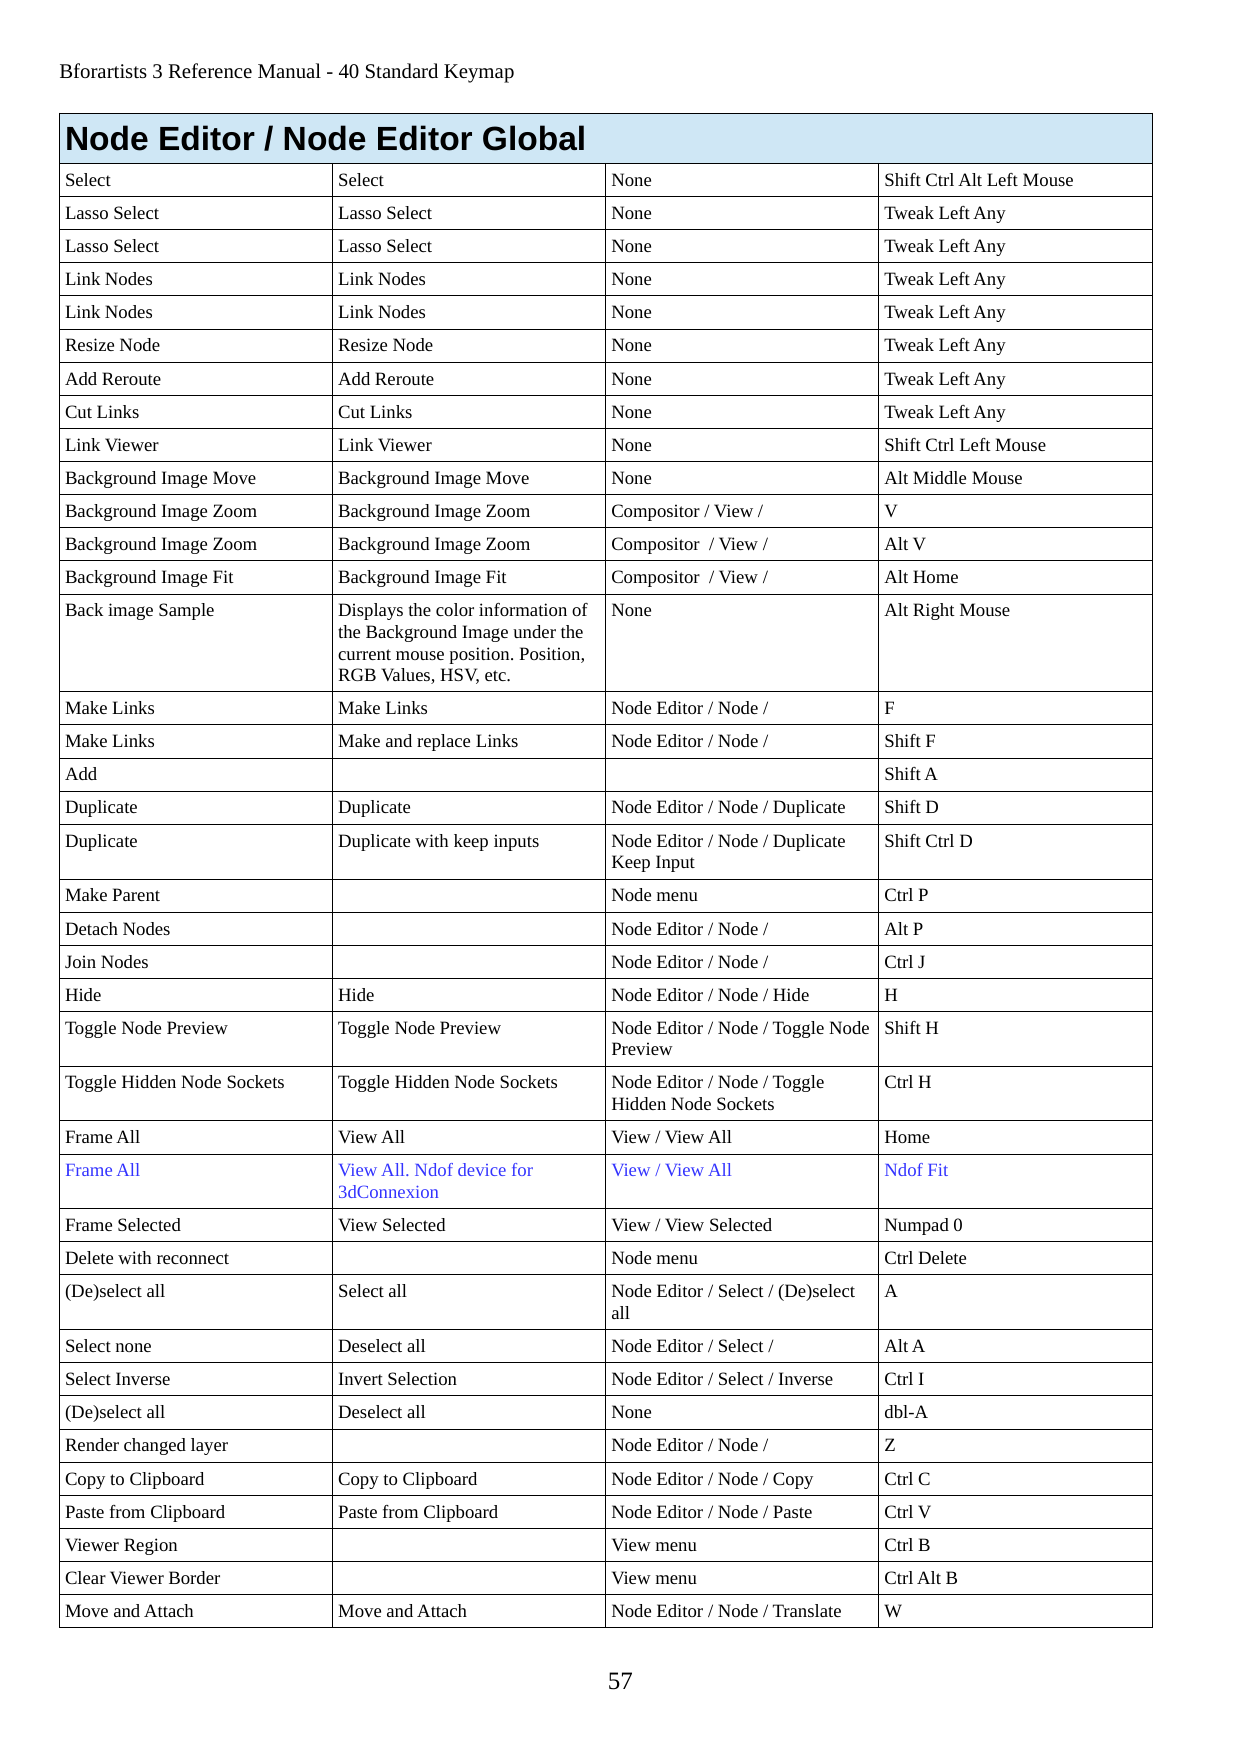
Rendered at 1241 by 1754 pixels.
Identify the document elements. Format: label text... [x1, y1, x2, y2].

table_cell Node Editor / Node / Duplicate Keep Input [606, 825, 878, 878]
table_cell None [606, 429, 878, 461]
table_cell Link Nodes [60, 263, 332, 295]
table_cell Tweak Left Any [879, 197, 1152, 229]
table_cell Shift A [879, 759, 1152, 791]
table_cell [333, 759, 605, 791]
table_cell [606, 759, 878, 791]
table_cell Make Parent [60, 880, 332, 912]
table_cell Tweak Left Any [879, 396, 1152, 428]
table_cell None [606, 595, 878, 691]
table_cell None [606, 263, 878, 295]
table_cell Node Editor / Node / Hide [606, 979, 878, 1011]
table_cell Select Inverse [60, 1363, 332, 1395]
table_cell Copy to Clipboard [333, 1463, 605, 1495]
table_cell View menu [606, 1529, 878, 1561]
table_cell Alt Home [879, 561, 1152, 593]
table_cell Ndof Fit [879, 1155, 1152, 1208]
table_cell Tweak Left Any [879, 263, 1152, 295]
table_cell None [606, 462, 878, 494]
table_cell Background Image Move [60, 462, 332, 494]
table_cell Shift Ctrl Alt Left Mouse [879, 164, 1152, 196]
table_cell Link Nodes [333, 296, 605, 328]
table_cell Ctrl H [879, 1067, 1152, 1120]
table_cell Alt A [879, 1330, 1152, 1362]
table_cell Viewer Region [60, 1529, 332, 1561]
table_cell None [606, 1396, 878, 1428]
table_cell Background Image Fit [333, 561, 605, 593]
table_cell None [606, 197, 878, 229]
table_cell Cut Links [60, 396, 332, 428]
table_cell Duplicate [60, 792, 332, 824]
table_cell Ctrl Delete [879, 1242, 1152, 1274]
table_cell Background Image Zoom [333, 528, 605, 560]
table_cell Select [333, 164, 605, 196]
table_cell None [606, 164, 878, 196]
table_cell V [879, 495, 1152, 527]
table_cell Node Editor / Node / Duplicate [606, 792, 878, 824]
table_cell Frame All [60, 1155, 332, 1208]
table_cell Ctrl B [879, 1529, 1152, 1561]
table_cell H [879, 979, 1152, 1011]
table_header Node Editor / Node Editor Global [60, 114, 1152, 163]
table_cell Node Editor / Node / Toggle Node Preview [606, 1012, 878, 1066]
table_cell Node Editor / Node / Paste [606, 1496, 878, 1528]
table_cell View / View All [606, 1121, 878, 1153]
table_cell Tweak Left Any [879, 296, 1152, 328]
table_cell View / View Selected [606, 1209, 878, 1241]
table_cell Lasso Select [333, 197, 605, 229]
table_cell [333, 1430, 605, 1462]
table_cell Lasso Select [333, 230, 605, 262]
table_cell Ctrl P [879, 880, 1152, 912]
table_cell Toggle Hidden Node Sockets [333, 1067, 605, 1120]
table_cell [333, 913, 605, 945]
table_cell Duplicate [60, 825, 332, 878]
table_cell Ctrl I [879, 1363, 1152, 1395]
table_cell Compositor / View / [606, 561, 878, 593]
table_cell Ctrl J [879, 946, 1152, 978]
table_cell Node Editor / Node / [606, 725, 878, 757]
table_cell Shift H [879, 1012, 1152, 1066]
table_cell Toggle Node Preview [333, 1012, 605, 1066]
table_cell Deselect all [333, 1330, 605, 1362]
table_cell Make Links [60, 692, 332, 724]
table_cell Link Viewer [333, 429, 605, 461]
table_cell Node Editor / Node / [606, 692, 878, 724]
table_cell Detach Nodes [60, 913, 332, 945]
table_cell Lasso Select [60, 230, 332, 262]
table_cell Add Reroute [333, 363, 605, 395]
table_cell Make and replace Links [333, 725, 605, 757]
table_cell None [606, 296, 878, 328]
table_cell Copy to Clipboard [60, 1463, 332, 1495]
table_cell Tweak Left Any [879, 230, 1152, 262]
table_cell (De)select all [60, 1275, 332, 1329]
table_cell Add Reroute [60, 363, 332, 395]
table_cell View / View All [606, 1155, 878, 1208]
table_cell Link Nodes [60, 296, 332, 328]
table_cell Move and Attach [333, 1595, 605, 1627]
table_cell View Selected [333, 1209, 605, 1241]
table_cell Node menu [606, 1242, 878, 1274]
table_cell Invert Selection [333, 1363, 605, 1395]
table_cell Background Image Move [333, 462, 605, 494]
table_cell [333, 880, 605, 912]
table_cell Node Editor / Node / [606, 1430, 878, 1462]
table_cell Compositor / View / [606, 528, 878, 560]
table_cell Delete with reconnect [60, 1242, 332, 1274]
table_cell None [606, 396, 878, 428]
table_cell Render changed layer [60, 1430, 332, 1462]
table_cell Frame All [60, 1121, 332, 1153]
table_cell Paste from Clipboard [60, 1496, 332, 1528]
table_cell F [879, 692, 1152, 724]
table_cell Tweak Left Any [879, 363, 1152, 395]
table_cell Resize Node [333, 330, 605, 362]
table_cell Link Nodes [333, 263, 605, 295]
table_cell Toggle Node Preview [60, 1012, 332, 1066]
table_cell Alt P [879, 913, 1152, 945]
table_cell A [879, 1275, 1152, 1329]
table_cell Node Editor / Select / (De)select all [606, 1275, 878, 1329]
table_cell Background Image Zoom [333, 495, 605, 527]
table_cell None [606, 230, 878, 262]
table_cell [333, 1242, 605, 1274]
table_cell Hide [60, 979, 332, 1011]
table_cell [333, 946, 605, 978]
table_cell Alt Middle Mouse [879, 462, 1152, 494]
table_cell Duplicate with keep inputs [333, 825, 605, 878]
table_cell Shift Ctrl D [879, 825, 1152, 878]
table_cell Z [879, 1430, 1152, 1462]
table_cell Ctrl Alt B [879, 1562, 1152, 1594]
table_cell Duplicate [333, 792, 605, 824]
table_cell Background Image Zoom [60, 528, 332, 560]
table_cell Node Editor / Node / [606, 946, 878, 978]
table_cell Shift Ctrl Left Mouse [879, 429, 1152, 461]
table_cell Toggle Hidden Node Sockets [60, 1067, 332, 1120]
table_cell Link Viewer [60, 429, 332, 461]
table_cell Deselect all [333, 1396, 605, 1428]
table_cell Background Image Zoom [60, 495, 332, 527]
table_cell View All [333, 1121, 605, 1153]
table_cell Compositor / View / [606, 495, 878, 527]
table_cell Clear Viewer Border [60, 1562, 332, 1594]
table_cell Cut Links [333, 396, 605, 428]
table_cell Node menu [606, 880, 878, 912]
table_cell Node Editor / Select / [606, 1330, 878, 1362]
table_cell Hide [333, 979, 605, 1011]
table_cell View All. Ndof device for 3dConnexion [333, 1155, 605, 1208]
table_cell Numpad 0 [879, 1209, 1152, 1241]
table_cell Tweak Left Any [879, 330, 1152, 362]
table_cell View menu [606, 1562, 878, 1594]
table_cell Node Editor / Node / Toggle Hidden Node Sockets [606, 1067, 878, 1120]
table_cell Resize Node [60, 330, 332, 362]
table_cell Select all [333, 1275, 605, 1329]
table_cell Select [60, 164, 332, 196]
table_cell Node Editor / Node / Copy [606, 1463, 878, 1495]
table_cell Lasso Select [60, 197, 332, 229]
table_cell Make Links [333, 692, 605, 724]
table_cell Node Editor / Node / Translate [606, 1595, 878, 1627]
table_cell Ctrl C [879, 1463, 1152, 1495]
table_cell None [606, 330, 878, 362]
table_cell Join Nodes [60, 946, 332, 978]
table_cell None [606, 363, 878, 395]
table_cell (De)select all [60, 1396, 332, 1428]
table_cell Home [879, 1121, 1152, 1153]
table_cell Shift F [879, 725, 1152, 757]
table_cell [333, 1562, 605, 1594]
table_cell dbl-A [879, 1396, 1152, 1428]
table_cell Move and Attach [60, 1595, 332, 1627]
table_cell Displays the color information of the Background Image under the current mouse position. Position, RGB Values, HSV, etc. [333, 595, 605, 691]
table_cell Alt V [879, 528, 1152, 560]
table_cell Make Links [60, 725, 332, 757]
table_cell Ctrl V [879, 1496, 1152, 1528]
table_cell Node Editor / Select / Inverse [606, 1363, 878, 1395]
table_cell Select none [60, 1330, 332, 1362]
table_cell Background Image Fit [60, 561, 332, 593]
table_cell Node Editor / Node / [606, 913, 878, 945]
table_cell W [879, 1595, 1152, 1627]
table_cell Back image Sample [60, 595, 332, 691]
table_cell Frame Selected [60, 1209, 332, 1241]
table_cell Shift D [879, 792, 1152, 824]
table_cell [333, 1529, 605, 1561]
table_cell Alt Right Mouse [879, 595, 1152, 691]
table_cell Add [60, 759, 332, 791]
table_cell Paste from Clipboard [333, 1496, 605, 1528]
